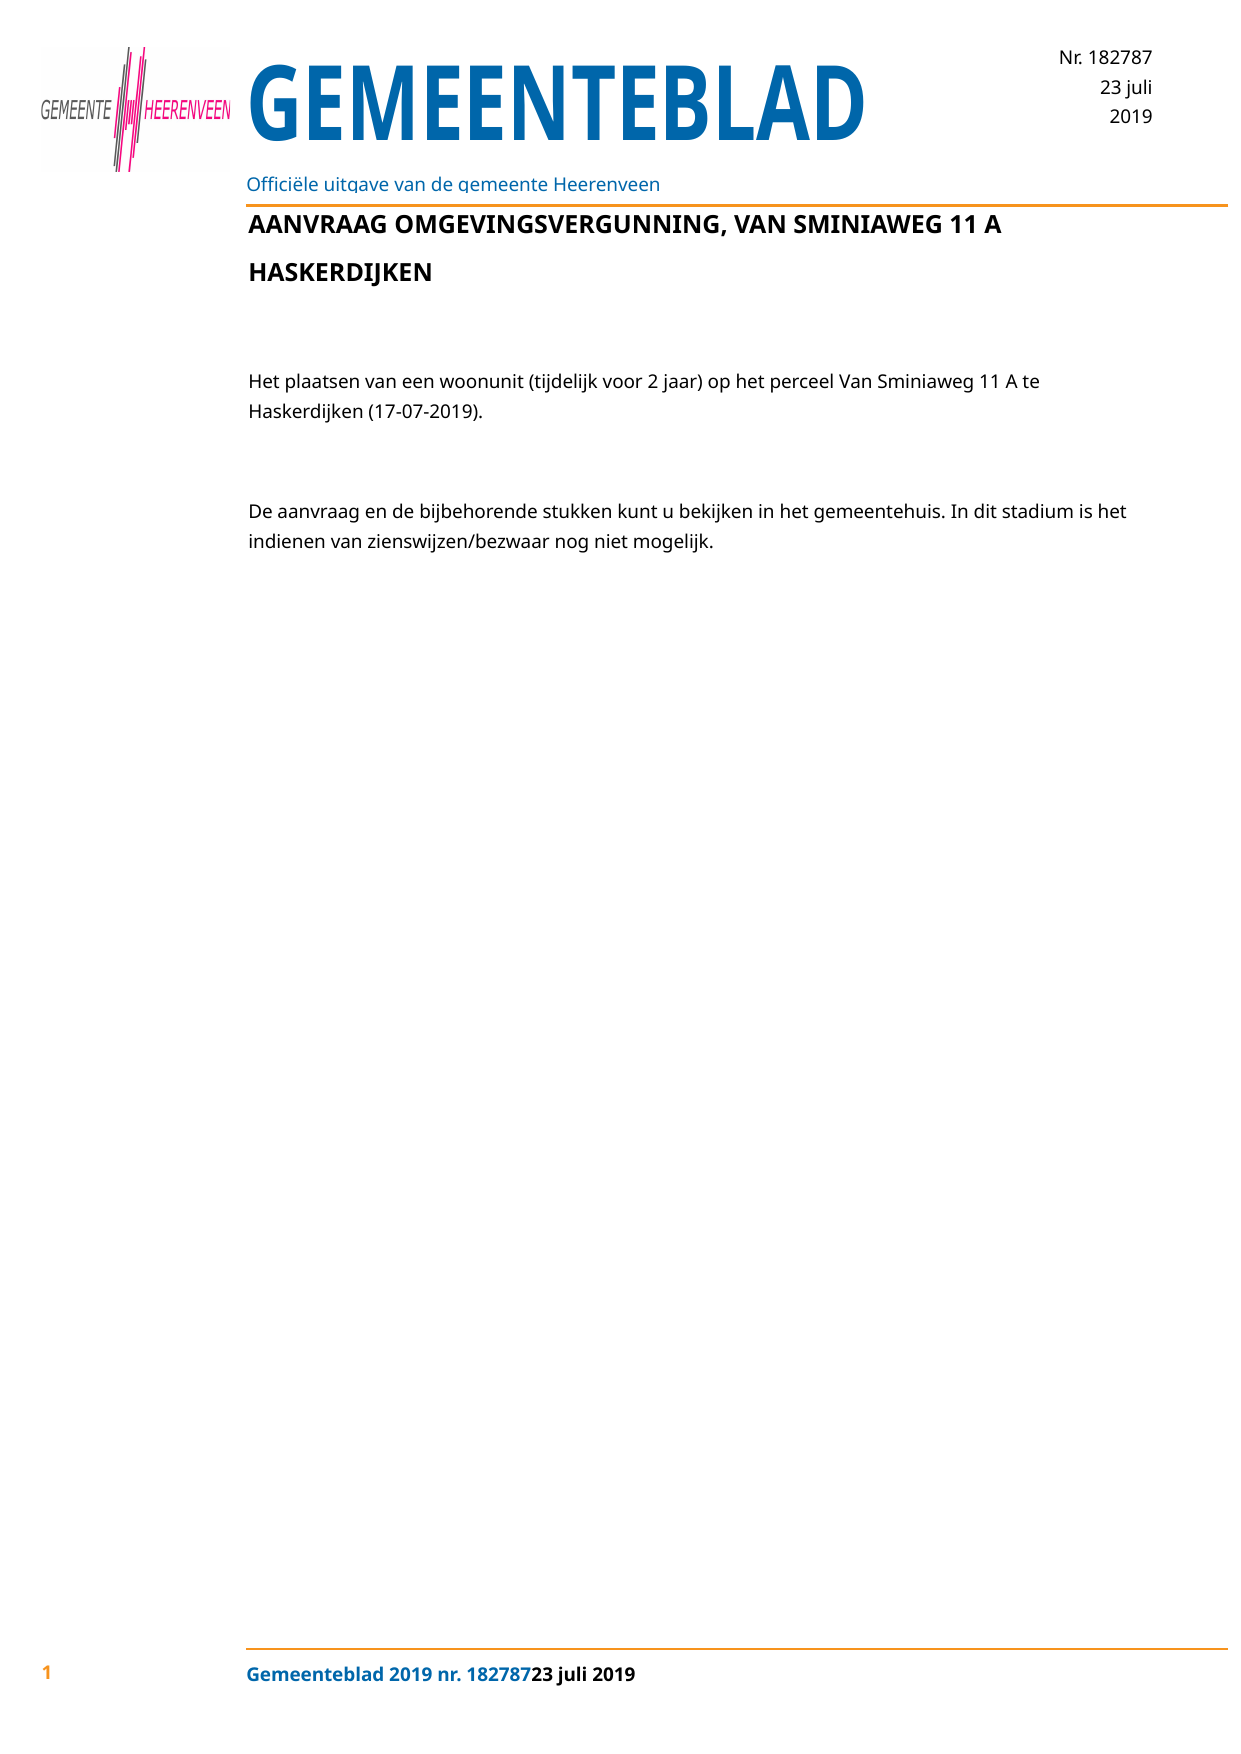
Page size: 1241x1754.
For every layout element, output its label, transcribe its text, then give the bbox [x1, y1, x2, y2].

text De aanvraag en de bijbehorende stukken kunt u bekijken in het gemeentehuis. In dit stadium is het indienen van zienswijzen/bezwaar nog niet mogelijk. [248, 499, 1152, 554]
picture [41, 47, 231, 172]
text Het plaatsen van een woonunit (tijdelijk voor 2 jaar) op het perceel Van Sminiaweg 11 A te Haskerdijken (17-07-2019). [248, 368, 1152, 424]
text AANVRAAG OMGEVINGSVERGUNNING, VAN SMINIAWEG 11 A HASKERDIJKEN [248, 207, 1152, 288]
